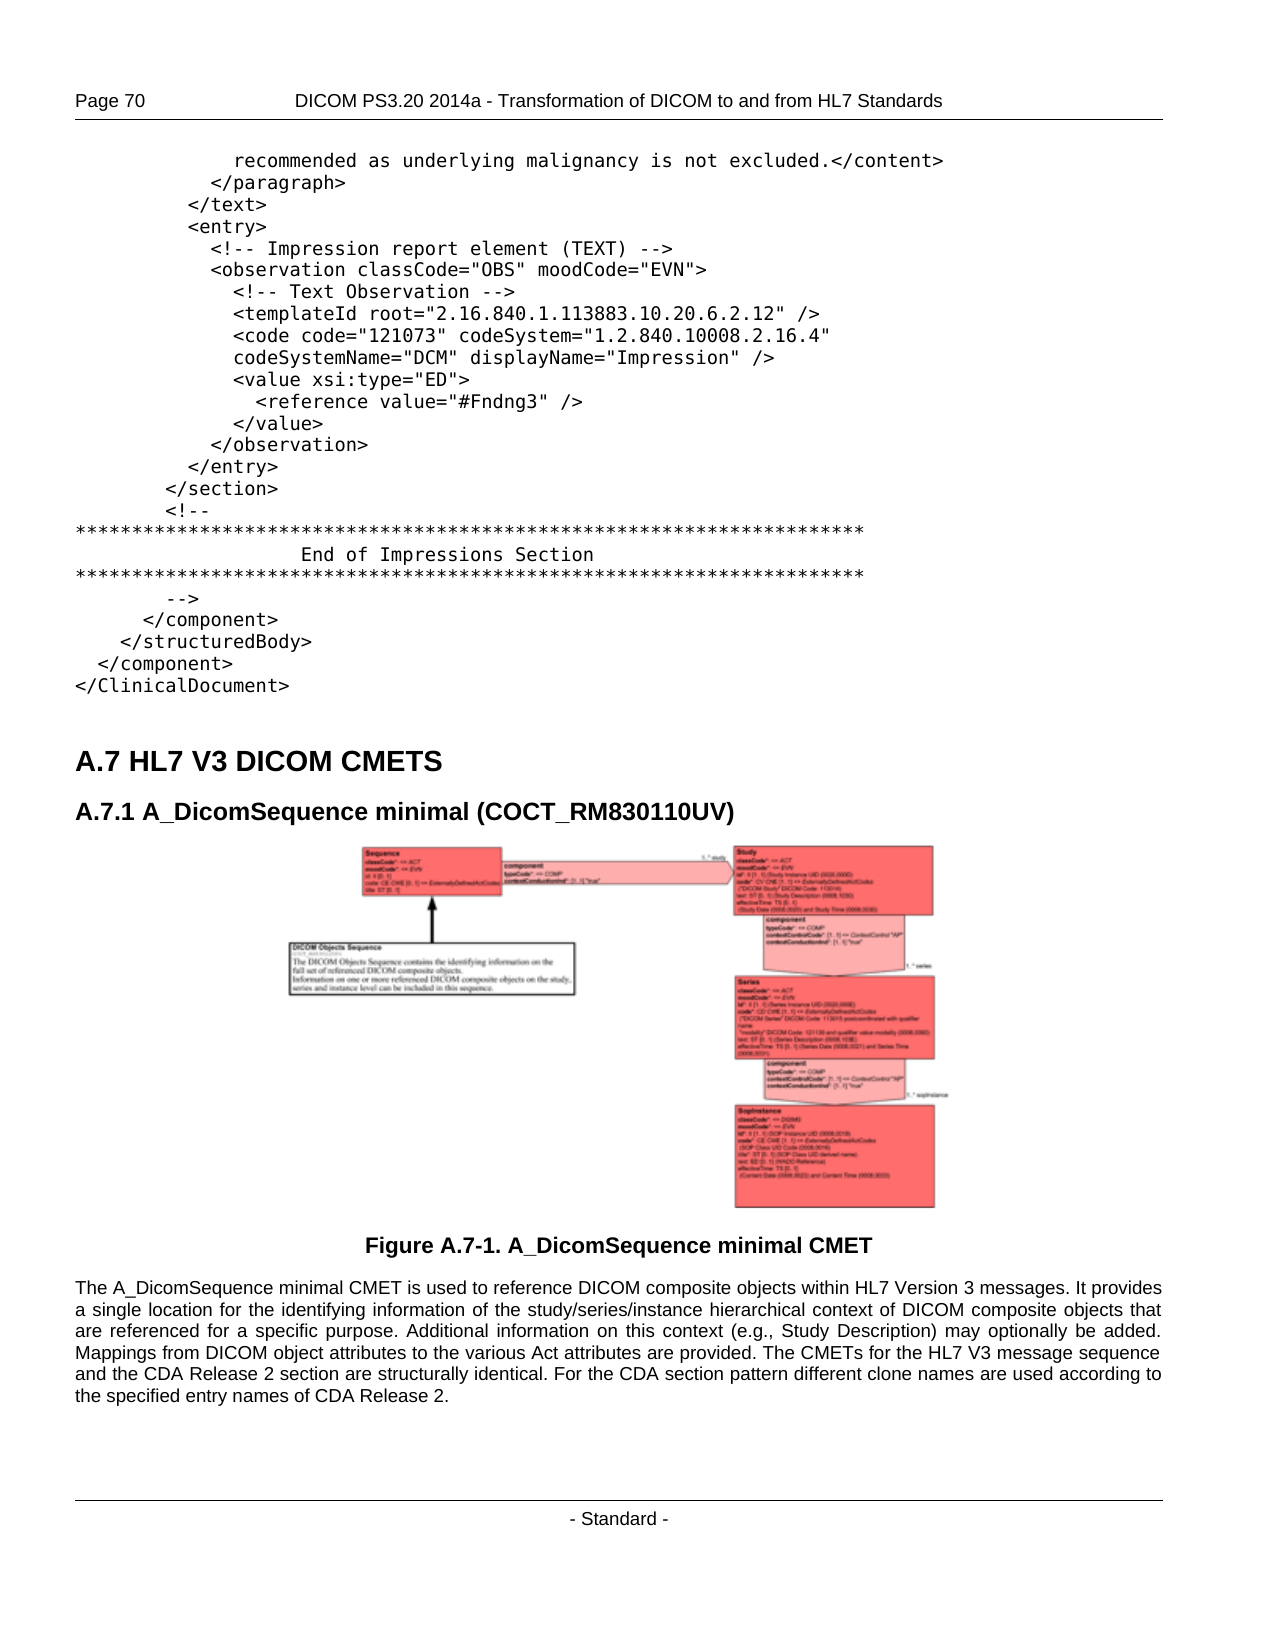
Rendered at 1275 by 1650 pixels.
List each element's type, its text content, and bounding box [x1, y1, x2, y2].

text A.7.1 A_DicomSequence minimal (COCT_RM830110UV) [75, 797, 1162, 825]
text recommended as underlying malignancy is not excluded.</content> </paragraph> </text> <entry> <!-- Impression report element (TEXT) --> <observation classCode="OBS" moodCode="EVN"> <!-- Text Observation --> <templateId root="2.16.840.1.113883.10.20.6.2.12" /> <code code="121073" codeSystem="1.2.840.10008.2.16.4" codeSystemName="DCM" displayName="Impression" /> <value xsi:type="ED"> <reference value="#Fndng3" /> </value> </observation> </entry> </section> <!-- ********************************************************************** End of Impressions Section ********************************************************************** --> </component> </structuredBody> </component> </ClinicalDocument> [75, 150, 1162, 726]
text The A_DicomSequence minimal CMET is used to reference DICOM composite objects within HL7 Version 3 messages. It provides a single location for the identifying information of the study/series/instance hierarchical context of DICOM composite objects that are referenced for a specific purpose. Additional information on this context (e.g., Study Description) may optionally be added. Mappings from DICOM object attributes to the various Act attributes are provided. The CMETs for the HL7 V3 message sequence and the CDA Release 2 section are structurally identical. For the CDA section pattern different clone names are used according to the specified entry names of CDA Release 2. [75, 1277, 1162, 1406]
text Figure A.7-1. A_DicomSequence minimal CMET [75, 1232, 1162, 1258]
text A.7 HL7 V3 DICOM CMETS [75, 744, 1162, 778]
picture [287, 844, 951, 1210]
